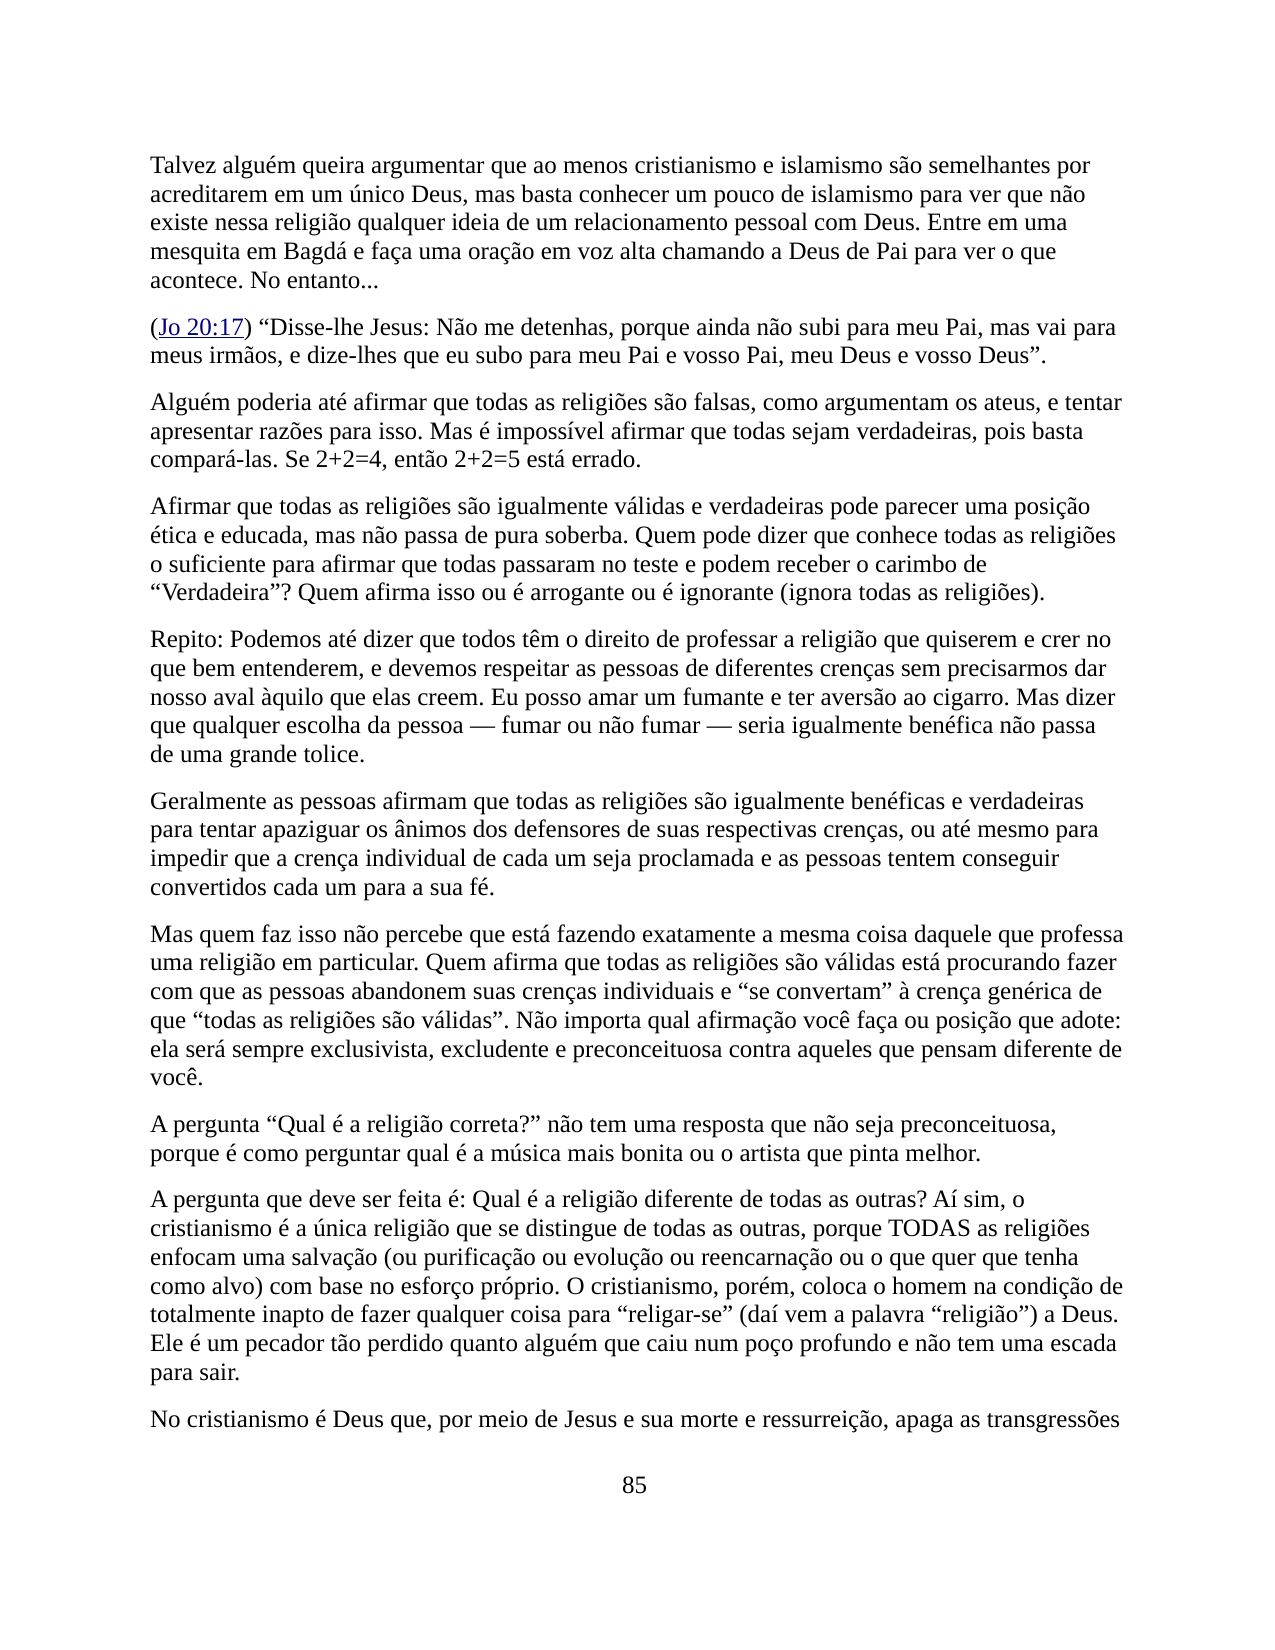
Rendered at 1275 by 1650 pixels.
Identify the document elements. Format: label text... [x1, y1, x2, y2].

text Talvez alguém queira argumentar que ao menos cristianismo e islamismo são semelhantes por acreditarem em um único Deus, mas basta conhecer um pouco de islamismo para ver que não existe nessa religião qualquer ideia de um relacionamento pessoal com Deus. Entre em uma mesquita em Bagdá e faça uma oração em voz alta chamando a Deus de Pai para ver o que acontece. No entanto... [150, 150, 1125, 294]
text Mas quem faz isso não percebe que está fazendo exatamente a mesma coisa daquele que professa uma religião em particular. Quem afirma que todas as religiões são válidas está procurando fazer com que as pessoas abandonem suas crenças individuais e “se convertam” à crença genérica de que “todas as religiões são válidas”. Não importa qual afirmação você faça ou posição que adote: ela será sempre exclusivista, excludente e preconceituosa contra aqueles que pensam diferente de você. [150, 919, 1125, 1091]
text Alguém poderia até afirmar que todas as religiões são falsas, como argumentam os ateus, e tentar apresentar razões para isso. Mas é impossível afirmar que todas sejam verdadeiras, pois basta compará-las. Se 2+2=4, então 2+2=5 está errado. [150, 387, 1125, 473]
text (Jo 20:17) “Disse-lhe Jesus: Não me detenhas, porque ainda não subi para meu Pai, mas vai para meus irmãos, e dize-lhes que eu subo para meu Pai e vosso Pai, meu Deus e vosso Deus”. [150, 312, 1125, 369]
text A pergunta que deve ser feita é: Qual é a religião diferente de todas as outras? Aí sim, o cristianismo é a única religião que se distingue de todas as outras, porque TODAS as religiões enfocam uma salvação (ou purificação ou evolução ou reencarnação ou o que quer que tenha como alvo) com base no esforço próprio. O cristianismo, porém, coloca o homem na condição de totalmente inapto de fazer qualquer coisa para “religar-se” (daí vem a palavra “religião”) a Deus. Ele é um pecador tão perdido quanto alguém que caiu num poço profundo e não tem uma escada para sair. [150, 1184, 1125, 1386]
text A pergunta “Qual é a religião correta?” não tem uma resposta que não seja preconceituosa, porque é como perguntar qual é a música mais bonita ou o artista que pinta melhor. [150, 1109, 1125, 1167]
text No cristianismo é Deus que, por meio de Jesus e sua morte e ressurreição, apaga as transgressões [150, 1404, 1125, 1432]
text Geralmente as pessoas afirmam que todas as religiões são igualmente benéficas e verdadeiras para tentar apaziguar os ânimos dos defensores de suas respectivas crenças, ou até mesmo para impedir que a crença individual de cada um seja proclamada e as pessoas tentem conseguir convertidos cada um para a sua fé. [150, 786, 1125, 901]
text Repito: Podemos até dizer que todos têm o direito de professar a religião que quiserem e crer no que bem entenderem, e devemos respeitar as pessoas de diferentes crenças sem precisarmos dar nosso aval àquilo que elas creem. Eu posso amar um fumante e ter aversão ao cigarro. Mas dizer que qualquer escolha da pessoa — fumar ou não fumar — seria igualmente benéfica não passa de uma grande tolice. [150, 624, 1125, 768]
text Afirmar que todas as religiões são igualmente válidas e verdadeiras pode parecer uma posição ética e educada, mas não passa de pura soberba. Quem pode dizer que conhece todas as religiões o suficiente para afirmar que todas passaram no teste e podem receber o carimbo de “Verdadeira”? Quem afirma isso ou é arrogante ou é ignorante (ignora todas as religiões). [150, 491, 1125, 606]
